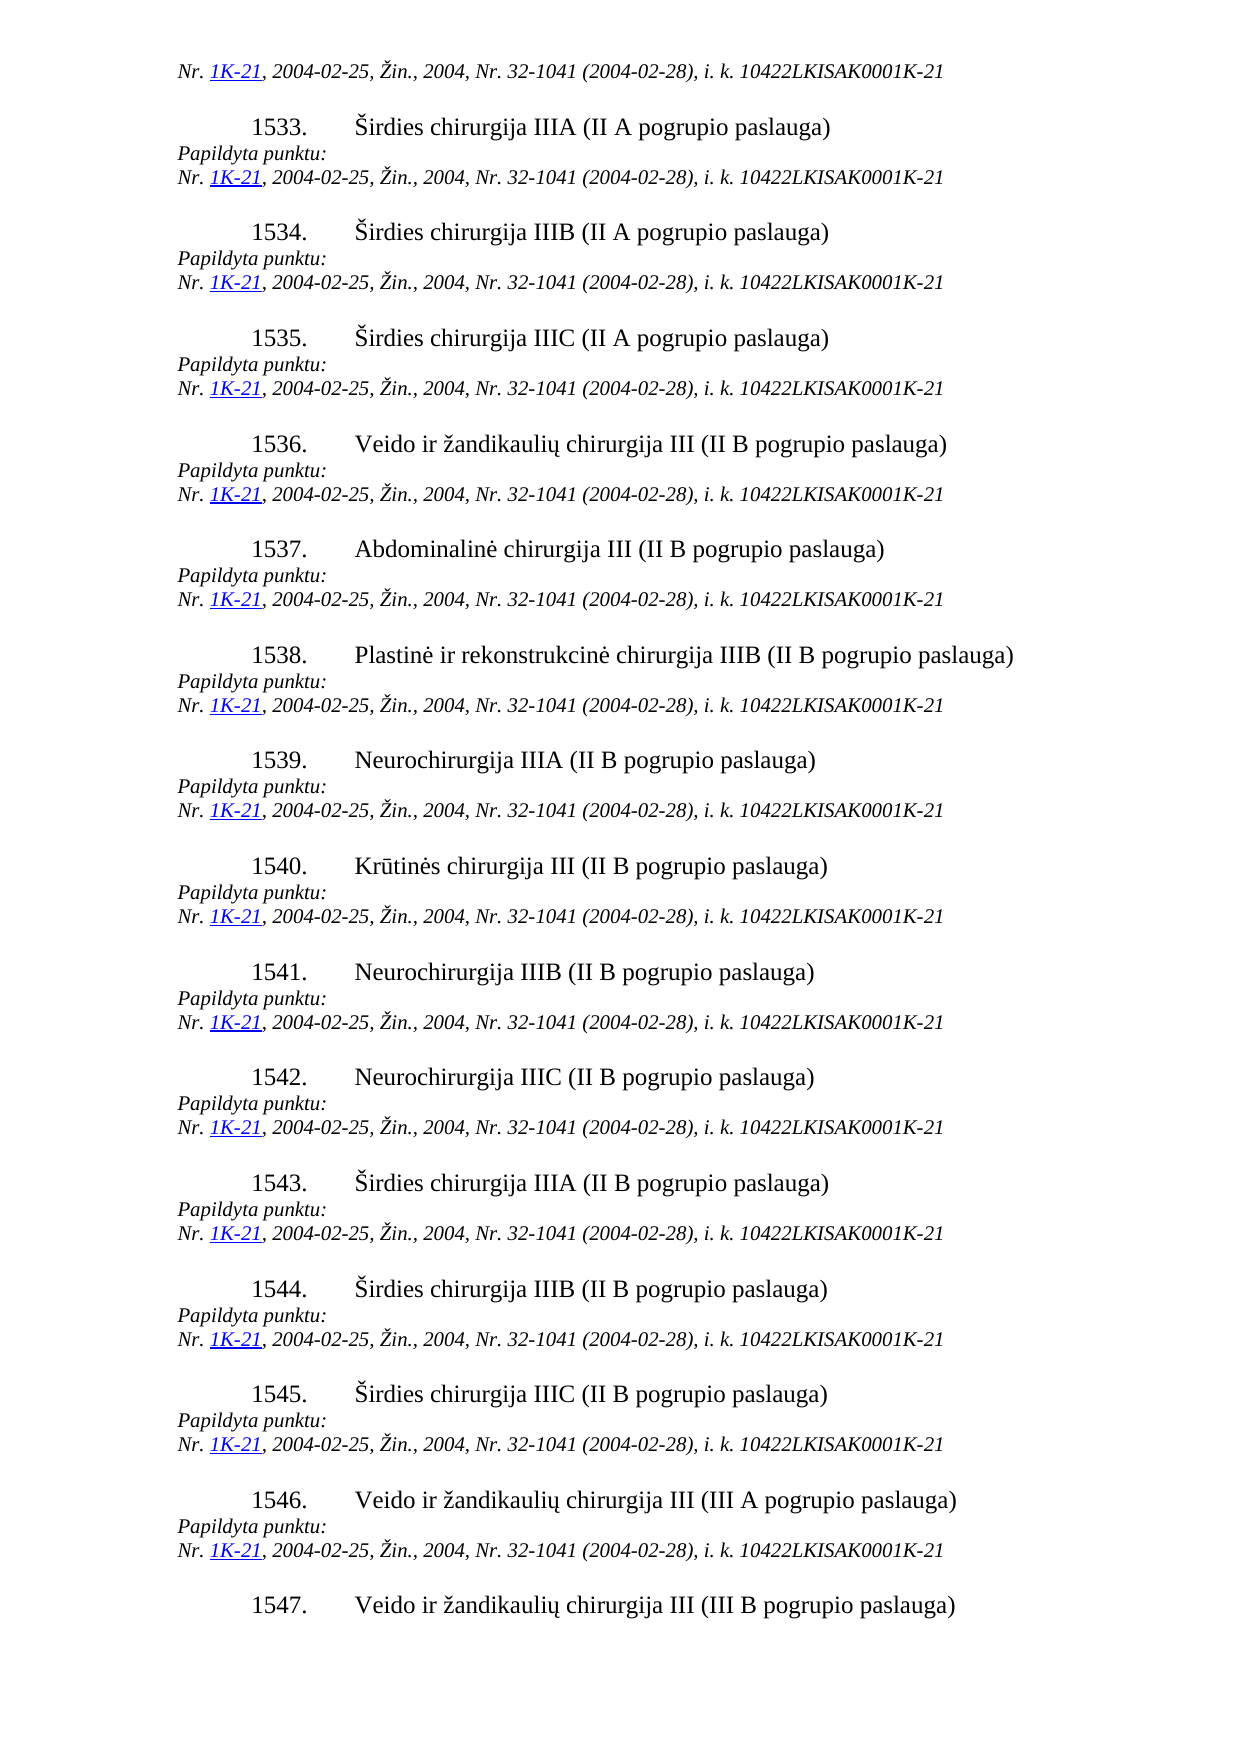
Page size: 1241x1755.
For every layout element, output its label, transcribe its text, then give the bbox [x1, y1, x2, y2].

text Papildyta punktu: [177, 1091, 1181, 1115]
text 1540. Krūtinės chirurgija III (II B pogrupio paslauga) [177, 851, 1181, 880]
text 1541. Neurochirurgija IIIB (II B pogrupio paslauga) [177, 957, 1181, 986]
text Nr. 1K-21, 2004-02-25, Žin., 2004, Nr. 32-1041 (2004-02-28), i. k. 10422LKISAK0001K-21 [177, 1327, 1181, 1351]
text Nr. 1K-21, 2004-02-25, Žin., 2004, Nr. 32-1041 (2004-02-28), i. k. 10422LKISAK0001K-21 [177, 904, 1181, 928]
text Papildyta punktu: [177, 669, 1181, 693]
text Papildyta punktu: [177, 986, 1181, 1010]
text Papildyta punktu: [177, 1302, 1181, 1327]
text Nr. 1K-21, 2004-02-25, Žin., 2004, Nr. 32-1041 (2004-02-28), i. k. 10422LKISAK0001K-21 [177, 587, 1181, 611]
text 1534. Širdies chirurgija IIIB (II A pogrupio paslauga) [177, 217, 1181, 246]
text Papildyta punktu: [177, 246, 1181, 270]
text 1535. Širdies chirurgija IIIC (II A pogrupio paslauga) [177, 323, 1181, 352]
text Nr. 1K-21, 2004-02-25, Žin., 2004, Nr. 32-1041 (2004-02-28), i. k. 10422LKISAK0001K-21 [177, 1538, 1181, 1562]
text Papildyta punktu: [177, 457, 1181, 482]
text Nr. 1K-21, 2004-02-25, Žin., 2004, Nr. 32-1041 (2004-02-28), i. k. 10422LKISAK0001K-21 [177, 1432, 1181, 1456]
text Nr. 1K-21, 2004-02-25, Žin., 2004, Nr. 32-1041 (2004-02-28), i. k. 10422LKISAK0001K-21 [177, 270, 1181, 294]
text 1538. Plastinė ir rekonstrukcinė chirurgija IIIB (II B pogrupio paslauga) [177, 640, 1181, 669]
text 1544. Širdies chirurgija IIIB (II B pogrupio paslauga) [177, 1274, 1181, 1302]
text 1545. Širdies chirurgija IIIC (II B pogrupio paslauga) [177, 1379, 1181, 1408]
text 1533. Širdies chirurgija IIIA (II A pogrupio paslauga) [177, 112, 1181, 141]
text Nr. 1K-21, 2004-02-25, Žin., 2004, Nr. 32-1041 (2004-02-28), i. k. 10422LKISAK0001K-21 [177, 1115, 1181, 1139]
text Papildyta punktu: [177, 352, 1181, 376]
text 1546. Veido ir žandikaulių chirurgija III (III A pogrupio paslauga) [177, 1485, 1181, 1514]
text Nr. 1K-21, 2004-02-25, Žin., 2004, Nr. 32-1041 (2004-02-28), i. k. 10422LKISAK0001K-21 [177, 1221, 1181, 1245]
text Nr. 1K-21, 2004-02-25, Žin., 2004, Nr. 32-1041 (2004-02-28), i. k. 10422LKISAK0001K-21 [177, 693, 1181, 717]
text 1543. Širdies chirurgija IIIA (II B pogrupio paslauga) [177, 1168, 1181, 1197]
text Nr. 1K-21, 2004-02-25, Žin., 2004, Nr. 32-1041 (2004-02-28), i. k. 10422LKISAK0001K-21 [177, 165, 1181, 189]
text 1539. Neurochirurgija IIIA (II B pogrupio paslauga) [177, 746, 1181, 774]
text Papildyta punktu: [177, 1514, 1181, 1538]
text Papildyta punktu: [177, 1408, 1181, 1432]
text 1547. Veido ir žandikaulių chirurgija III (III B pogrupio paslauga) [177, 1591, 1181, 1619]
text Papildyta punktu: [177, 141, 1181, 165]
text Nr. 1K-21, 2004-02-25, Žin., 2004, Nr. 32-1041 (2004-02-28), i. k. 10422LKISAK0001K-21 [177, 376, 1181, 400]
text Papildyta punktu: [177, 774, 1181, 798]
text Papildyta punktu: [177, 563, 1181, 587]
text Papildyta punktu: [177, 1197, 1181, 1221]
text Nr. 1K-21, 2004-02-25, Žin., 2004, Nr. 32-1041 (2004-02-28), i. k. 10422LKISAK0001K-21 [177, 59, 1181, 83]
text 1537. Abdominalinė chirurgija III (II B pogrupio paslauga) [177, 534, 1181, 563]
text Nr. 1K-21, 2004-02-25, Žin., 2004, Nr. 32-1041 (2004-02-28), i. k. 10422LKISAK0001K-21 [177, 1010, 1181, 1034]
text Nr. 1K-21, 2004-02-25, Žin., 2004, Nr. 32-1041 (2004-02-28), i. k. 10422LKISAK0001K-21 [177, 482, 1181, 506]
text Nr. 1K-21, 2004-02-25, Žin., 2004, Nr. 32-1041 (2004-02-28), i. k. 10422LKISAK0001K-21 [177, 798, 1181, 822]
text 1542. Neurochirurgija IIIC (II B pogrupio paslauga) [177, 1062, 1181, 1091]
text Papildyta punktu: [177, 880, 1181, 904]
text 1536. Veido ir žandikaulių chirurgija III (II B pogrupio paslauga) [177, 429, 1181, 457]
